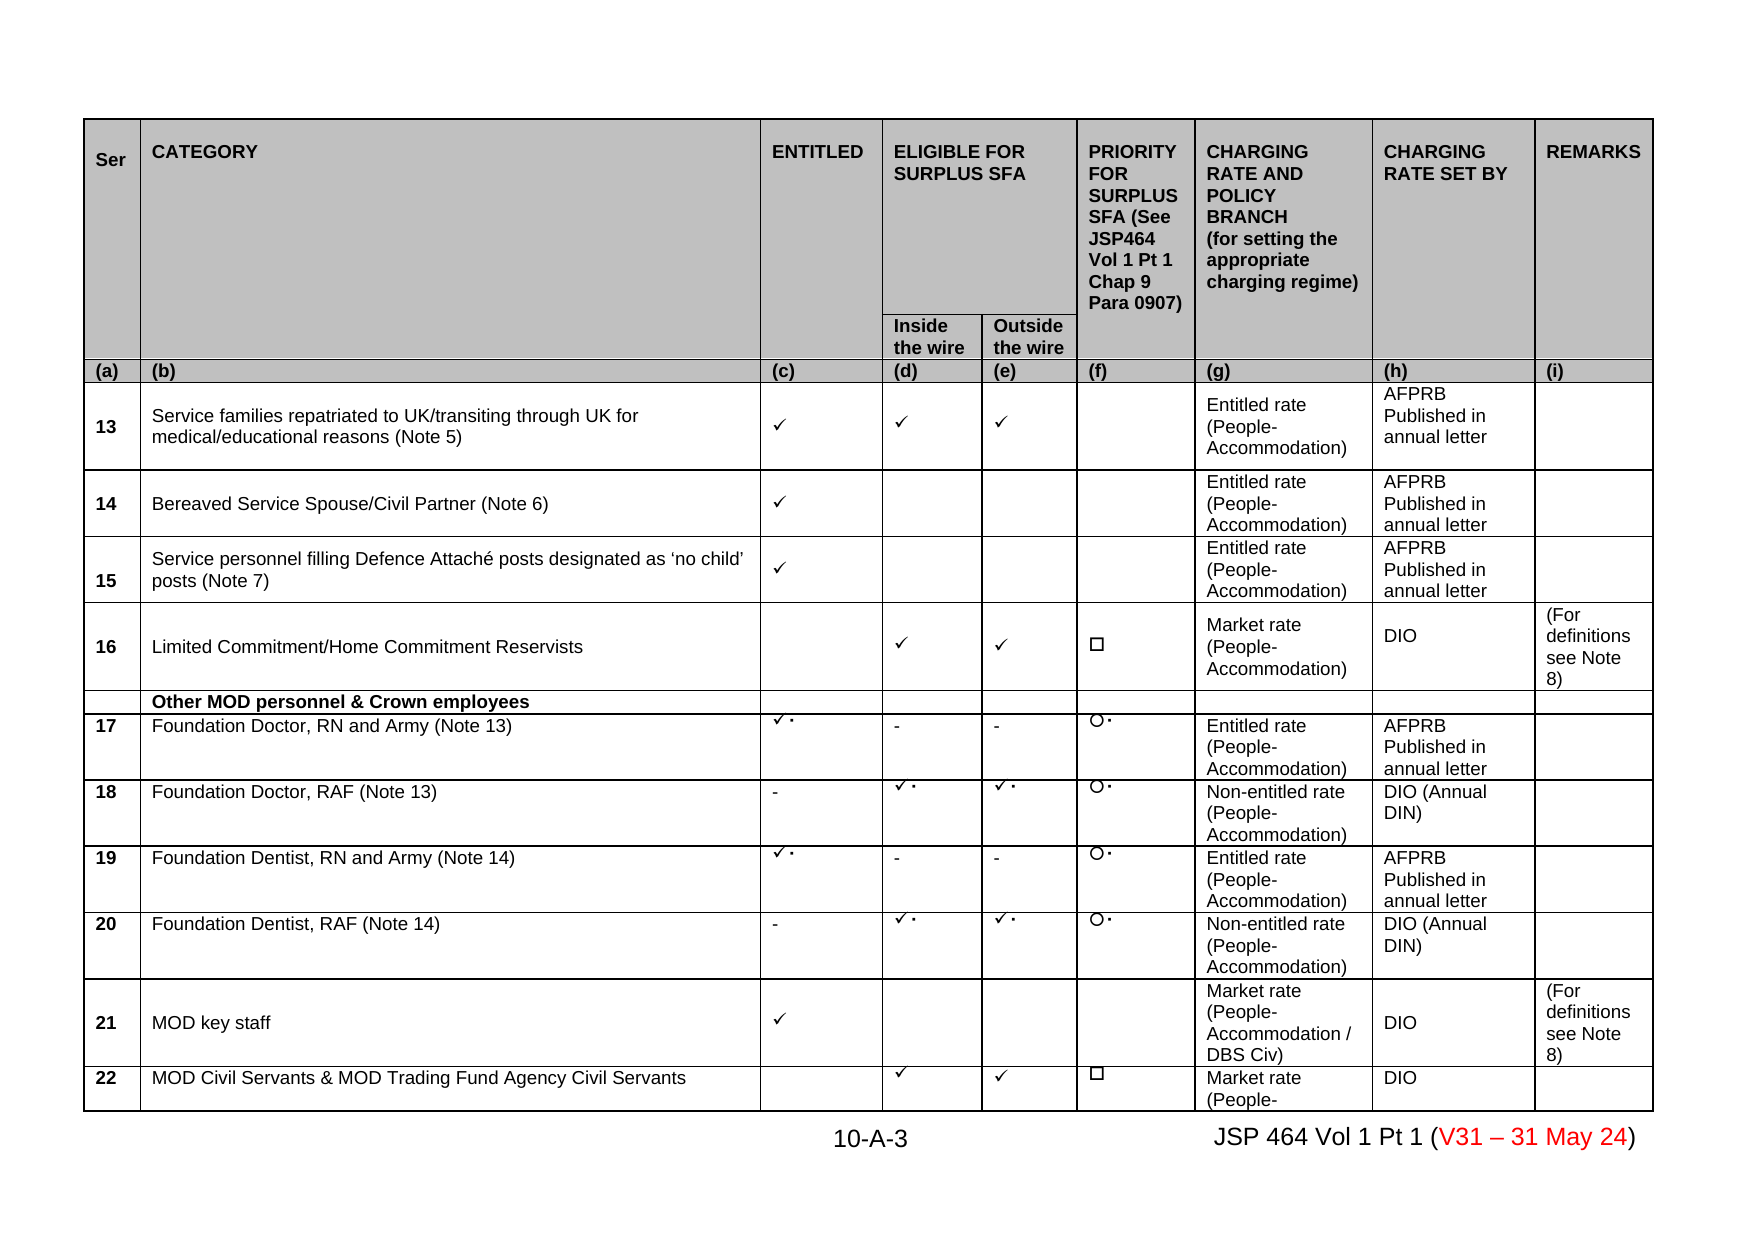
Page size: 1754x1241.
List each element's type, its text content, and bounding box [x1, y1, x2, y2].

table_cell [883, 980, 981, 1066]
table_cell Outside the wire [983, 315, 1076, 358]
table_cell (i) [1536, 360, 1652, 382]
table_cell 22 [85, 1067, 140, 1110]
table_cell Market rate (People-Accommodation / DBS Civ) [1196, 980, 1372, 1066]
table_cell Market rate (People-Accommodation) [1196, 603, 1372, 690]
table_cell Foundation Dentist, RAF (Note 14) [141, 913, 760, 978]
table_cell MOD Civil Servants & MOD Trading Fund Agency Civil Servants [141, 1067, 760, 1110]
table_cell Non-entitled rate (People-Accommodation) [1196, 781, 1372, 845]
table_cell [883, 471, 981, 536]
table_cell [1373, 314, 1534, 358]
table_cell ü [761, 715, 882, 779]
table_cell [883, 691, 981, 713]
table_cell Foundation Doctor, RN and Army (Note 13) [141, 715, 760, 779]
table_cell ü [761, 980, 882, 1066]
table_cell Service families repatriated to UK/transiting through UK for medical/educational reasons (Note 5) [141, 383, 760, 469]
table_cell [761, 1067, 882, 1110]
table_cell ü [761, 383, 882, 469]
table_cell ¡ [1078, 847, 1194, 912]
table_cell [1536, 1067, 1652, 1110]
table_cell [1078, 980, 1194, 1066]
table_cell [761, 314, 882, 358]
table_cell (a) [85, 360, 140, 382]
table_cell (e) [983, 360, 1076, 382]
table_cell 15 [85, 537, 140, 602]
table_cell Entitled rate (People-Accommodation) [1196, 537, 1372, 602]
table_cell (For definitions see Note 8) [1536, 603, 1652, 690]
table_cell [983, 691, 1076, 713]
table_cell [1078, 691, 1194, 713]
table_cell (d) [883, 360, 981, 382]
table_cell [141, 314, 760, 358]
table_cell - [883, 715, 981, 779]
table_header ENTITLED [761, 120, 882, 314]
table_cell DIO (Annual DIN) [1373, 781, 1534, 845]
table_cell ü [983, 603, 1076, 690]
table_cell - [983, 847, 1076, 912]
table_header ELIGIBLE FOR SURPLUS SFA [883, 120, 1076, 314]
table_cell ü [883, 781, 981, 845]
table_cell ¡ [1078, 913, 1194, 978]
table_cell (For definitions see Note 8) [1536, 980, 1652, 1066]
table_cell DIO [1373, 1067, 1534, 1110]
table_cell ¡ [1078, 781, 1194, 845]
table_cell [1373, 691, 1534, 713]
table_cell 16 [85, 603, 140, 690]
table_cell - [761, 781, 882, 845]
table_cell Entitled rate (People-Accommodation) [1196, 471, 1372, 536]
table_header Ser [85, 120, 140, 314]
table_cell ü [883, 603, 981, 690]
table_cell ¡ [1078, 715, 1194, 779]
table_cell ü [883, 1067, 981, 1110]
table_cell ü [761, 537, 882, 602]
table_cell 13 [85, 383, 140, 469]
table_cell [85, 691, 140, 713]
table_header PRIORITY FOR SURPLUS SFA (See JSP464 Vol 1 Pt 1 Chap 9 Para 0907) [1078, 120, 1194, 314]
table_cell (c) [761, 360, 882, 382]
table_cell [1536, 715, 1652, 779]
table_cell Entitled rate (People-Accommodation) [1196, 847, 1372, 912]
table_cell AFPRB Published in annual letter [1373, 383, 1534, 469]
table_cell DIO [1373, 980, 1534, 1066]
table_cell (b) [141, 360, 760, 382]
table_cell Foundation Dentist, RN and Army (Note 14) [141, 847, 760, 912]
table_cell Market rate (People- [1196, 1067, 1372, 1110]
table_cell [1536, 847, 1652, 912]
table_cell AFPRB Published in annual letter [1373, 537, 1534, 602]
table_cell [1078, 471, 1194, 536]
table_cell ü [983, 913, 1076, 978]
table_cell [1536, 471, 1652, 536]
table_cell [983, 471, 1076, 536]
table_cell [1536, 383, 1652, 469]
table_cell DIO (Annual DIN) [1373, 913, 1534, 978]
table_cell [1536, 691, 1652, 713]
table_cell (g) [1196, 360, 1372, 382]
table_cell (f) [1078, 360, 1194, 382]
table_cell [883, 537, 981, 602]
table_cell [1078, 537, 1194, 602]
table_cell Foundation Doctor, RAF (Note 13) [141, 781, 760, 845]
table_cell [983, 537, 1076, 602]
table_cell [1536, 537, 1652, 602]
table_header CHARGING RATE AND POLICY BRANCH (for setting the appropriate charging regime) [1196, 120, 1372, 314]
table_cell AFPRB Published in annual letter [1373, 847, 1534, 912]
table_cell [1196, 691, 1372, 713]
table_cell ü [983, 383, 1076, 469]
table_cell [761, 691, 882, 713]
table_header CHARGING RATE SET BY [1373, 120, 1534, 314]
table_cell ü [883, 913, 981, 978]
table_cell Limited Commitment/Home Commitment Reservists [141, 603, 760, 690]
table_cell Bereaved Service Spouse/Civil Partner (Note 6) [141, 471, 760, 536]
table_cell [1536, 781, 1652, 845]
table_cell [983, 980, 1076, 1066]
table_cell 19 [85, 847, 140, 912]
table_cell 14 [85, 471, 140, 536]
table_cell ü [761, 847, 882, 912]
table_cell ü [761, 471, 882, 536]
table_cell - [883, 847, 981, 912]
table_cell [1078, 383, 1194, 469]
table_cell [761, 603, 882, 690]
table_cell ü [883, 383, 981, 469]
table_cell AFPRB Published in annual letter [1373, 471, 1534, 536]
table_cell DIO [1373, 603, 1534, 690]
table_cell Inside the wire [883, 315, 981, 358]
table_cell Service personnel filling Defence Attaché posts designated as ‘no child’ posts (Note 7) [141, 537, 760, 602]
table_cell [1078, 314, 1194, 358]
table_cell Entitled rate (People-Accommodation) [1196, 715, 1372, 779]
table_cell Entitled rate (People-Accommodation) [1196, 383, 1372, 469]
table_cell 17 [85, 715, 140, 779]
table_header REMARKS [1536, 120, 1652, 314]
table_cell [1536, 913, 1652, 978]
table_cell MOD key staff [141, 980, 760, 1066]
table_cell [1196, 314, 1372, 358]
table_cell [85, 314, 140, 358]
table_cell Non-entitled rate (People-Accommodation) [1196, 913, 1372, 978]
table_cell AFPRB Published in annual letter [1373, 715, 1534, 779]
table_cell Other MOD personnel & Crown employees [141, 691, 760, 713]
table_cell (h) [1373, 360, 1534, 382]
table_cell - [761, 913, 882, 978]
table_cell □ [1078, 1067, 1194, 1110]
table_cell □ [1078, 603, 1194, 690]
table_cell [1536, 314, 1652, 358]
table_cell ü [983, 1067, 1076, 1110]
table_cell - [983, 715, 1076, 779]
table_header CATEGORY [141, 120, 760, 314]
table_cell 21 [85, 980, 140, 1066]
table_cell 18 [85, 781, 140, 845]
table_cell 20 [85, 913, 140, 978]
table_cell ü [983, 781, 1076, 845]
